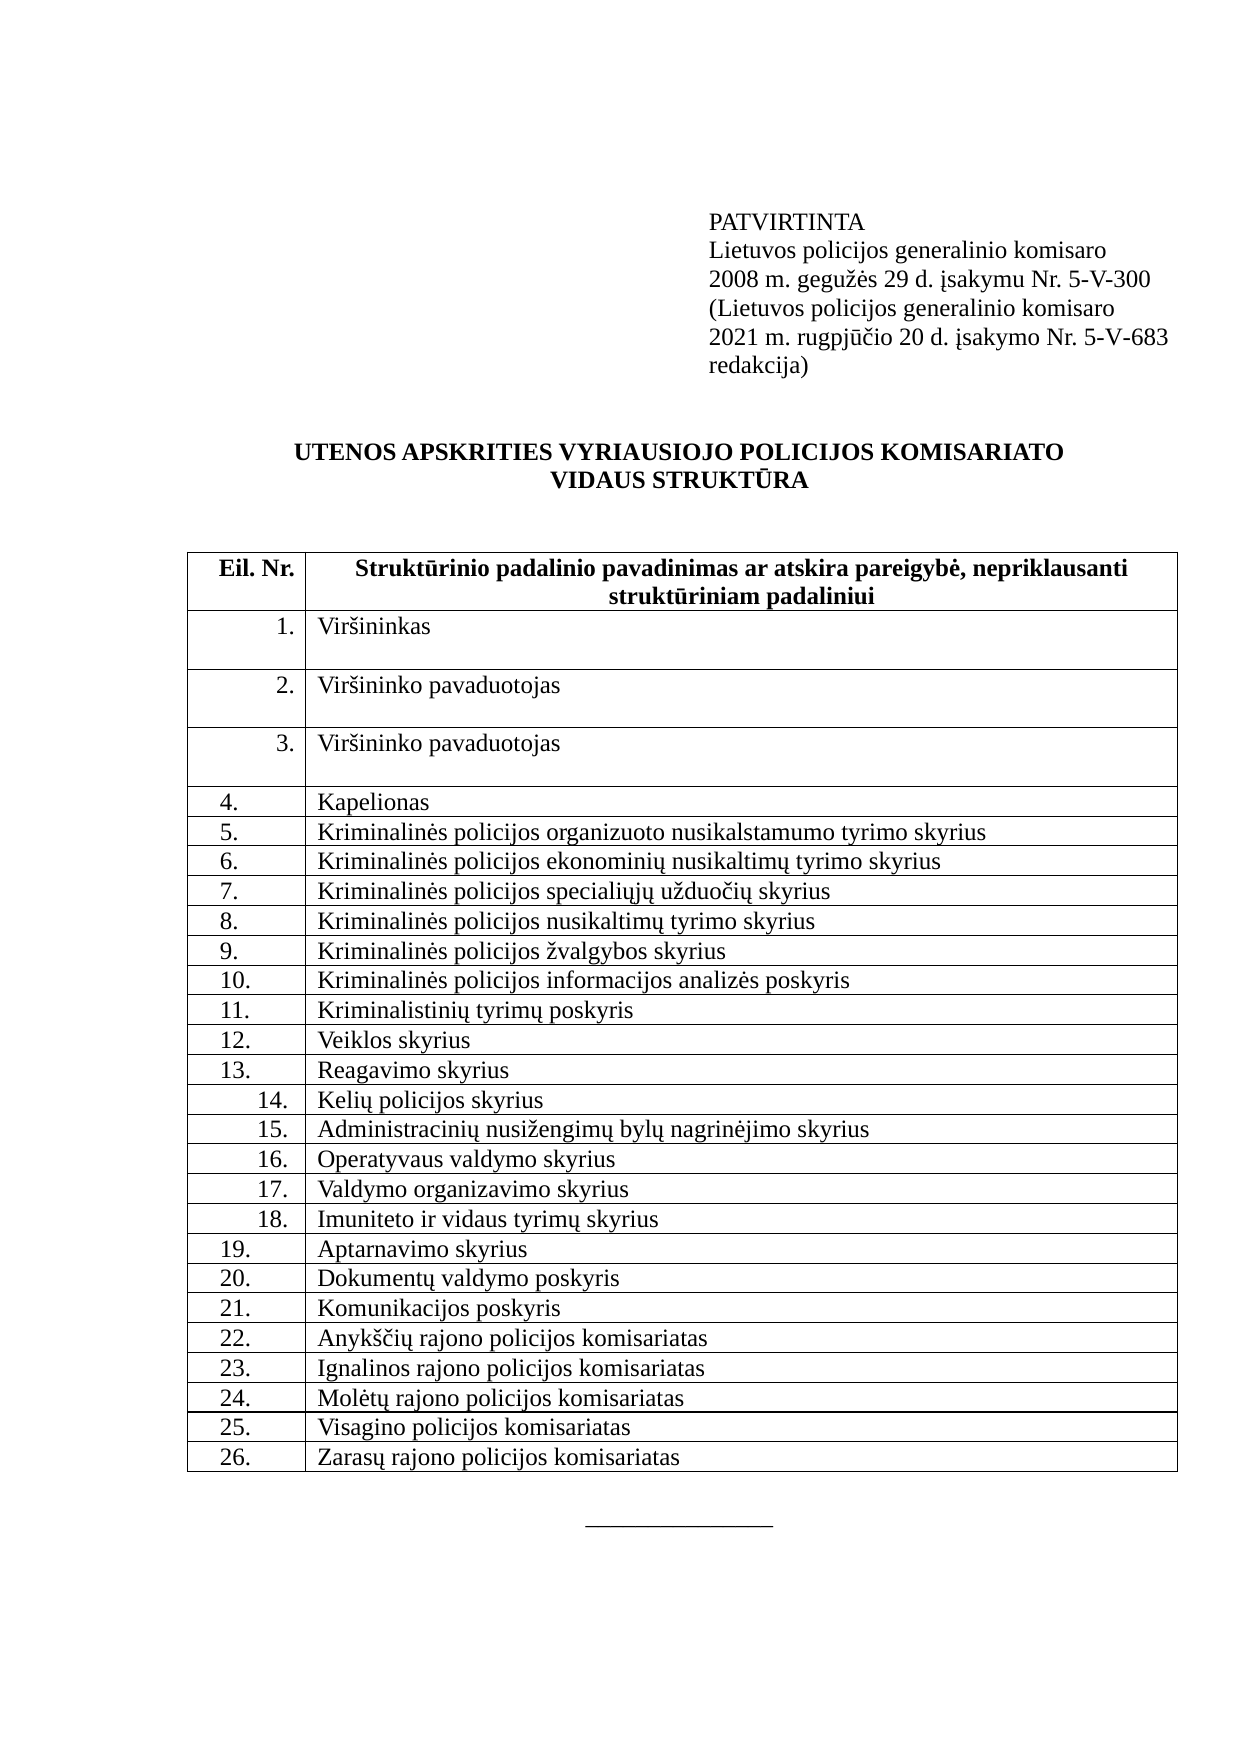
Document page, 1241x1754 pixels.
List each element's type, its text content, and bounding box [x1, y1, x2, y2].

table_cell 11. [188, 995, 305, 1024]
table_cell 2. [188, 670, 305, 727]
text _______________ [177, 1501, 1181, 1529]
table_cell 21. [188, 1293, 305, 1322]
table_cell Viršininko pavaduotojas [306, 728, 1177, 786]
table_cell Kriminalinės policijos organizuoto nusikalstamumo tyrimo skyrius [306, 817, 1177, 845]
table_cell Dokumentų valdymo poskyris [306, 1264, 1177, 1292]
table_cell 10. [188, 966, 305, 994]
table_cell 18. [188, 1204, 305, 1233]
table_cell 17. [188, 1174, 305, 1203]
table_cell 16. [188, 1144, 305, 1173]
table_header Struktūrinio padalinio pavadinimas ar atskira pareigybė, nepriklausanti struktūriniam padaliniui [306, 553, 1177, 610]
table_cell 9. [188, 936, 305, 964]
table_cell Kriminalinės policijos nusikaltimų tyrimo skyrius [306, 906, 1177, 935]
table_cell 1. [188, 611, 305, 669]
table_cell Ignalinos rajono policijos komisariatas [306, 1353, 1177, 1382]
text 2008 m. gegužės 29 d. įsakymu Nr. 5-V-300 [177, 264, 1181, 293]
table_cell Reagavimo skyrius [306, 1055, 1177, 1084]
table_cell 13. [188, 1055, 305, 1084]
table_cell Kriminalinės policijos žvalgybos skyrius [306, 936, 1177, 964]
table_cell 19. [188, 1234, 305, 1262]
table_cell 26. [188, 1442, 305, 1471]
table_cell 23. [188, 1353, 305, 1382]
table_cell Kapelionas [306, 787, 1177, 816]
table_cell 15. [188, 1115, 305, 1143]
text UTENOS APSKRITIES VYRIAUSIOJO POLICIJOS KOMISARIATO [177, 437, 1181, 465]
table_cell 4. [188, 787, 305, 816]
table_cell Imuniteto ir vidaus tyrimų skyrius [306, 1204, 1177, 1233]
table_cell Kelių policijos skyrius [306, 1085, 1177, 1113]
table_cell Kriminalistinių tyrimų poskyris [306, 995, 1177, 1024]
text Lietuvos policijos generalinio komisaro [177, 235, 1181, 264]
table_cell Visagino policijos komisariatas [306, 1413, 1177, 1441]
table_cell 7. [188, 876, 305, 905]
table_cell 6. [188, 846, 305, 875]
table_cell 24. [188, 1383, 305, 1411]
table_header Eil. Nr. [188, 553, 305, 610]
table_cell Aptarnavimo skyrius [306, 1234, 1177, 1262]
table_cell 14. [188, 1085, 305, 1113]
table_cell Viršininkas [306, 611, 1177, 669]
table_cell 25. [188, 1413, 305, 1441]
table_cell Veiklos skyrius [306, 1025, 1177, 1054]
text (Lietuvos policijos generalinio komisaro [177, 293, 1181, 322]
table_cell Zarasų rajono policijos komisariatas [306, 1442, 1177, 1471]
table_cell Kriminalinės policijos informacijos analizės poskyris [306, 966, 1177, 994]
table_cell 22. [188, 1323, 305, 1352]
table_cell Valdymo organizavimo skyrius [306, 1174, 1177, 1203]
text 2021 m. rugpjūčio 20 d. įsakymo Nr. 5-V-683 [177, 322, 1181, 350]
table_cell Operatyvaus valdymo skyrius [306, 1144, 1177, 1173]
table_cell 12. [188, 1025, 305, 1054]
table_cell 20. [188, 1264, 305, 1292]
table_cell Administracinių nusižengimų bylų nagrinėjimo skyrius [306, 1115, 1177, 1143]
table_cell Komunikacijos poskyris [306, 1293, 1177, 1322]
table_cell Molėtų rajono policijos komisariatas [306, 1383, 1177, 1411]
table_cell Kriminalinės policijos specialiųjų užduočių skyrius [306, 876, 1177, 905]
text VIDAUS STRUKTŪRA [177, 465, 1181, 494]
text PATVIRTINTA [177, 207, 1181, 235]
table_cell 3. [188, 728, 305, 786]
text redakcija) [177, 350, 1181, 379]
table_cell Viršininko pavaduotojas [306, 670, 1177, 727]
table_cell Kriminalinės policijos ekonominių nusikaltimų tyrimo skyrius [306, 846, 1177, 875]
table_cell 5. [188, 817, 305, 845]
table_cell 8. [188, 906, 305, 935]
table_cell Anykščių rajono policijos komisariatas [306, 1323, 1177, 1352]
